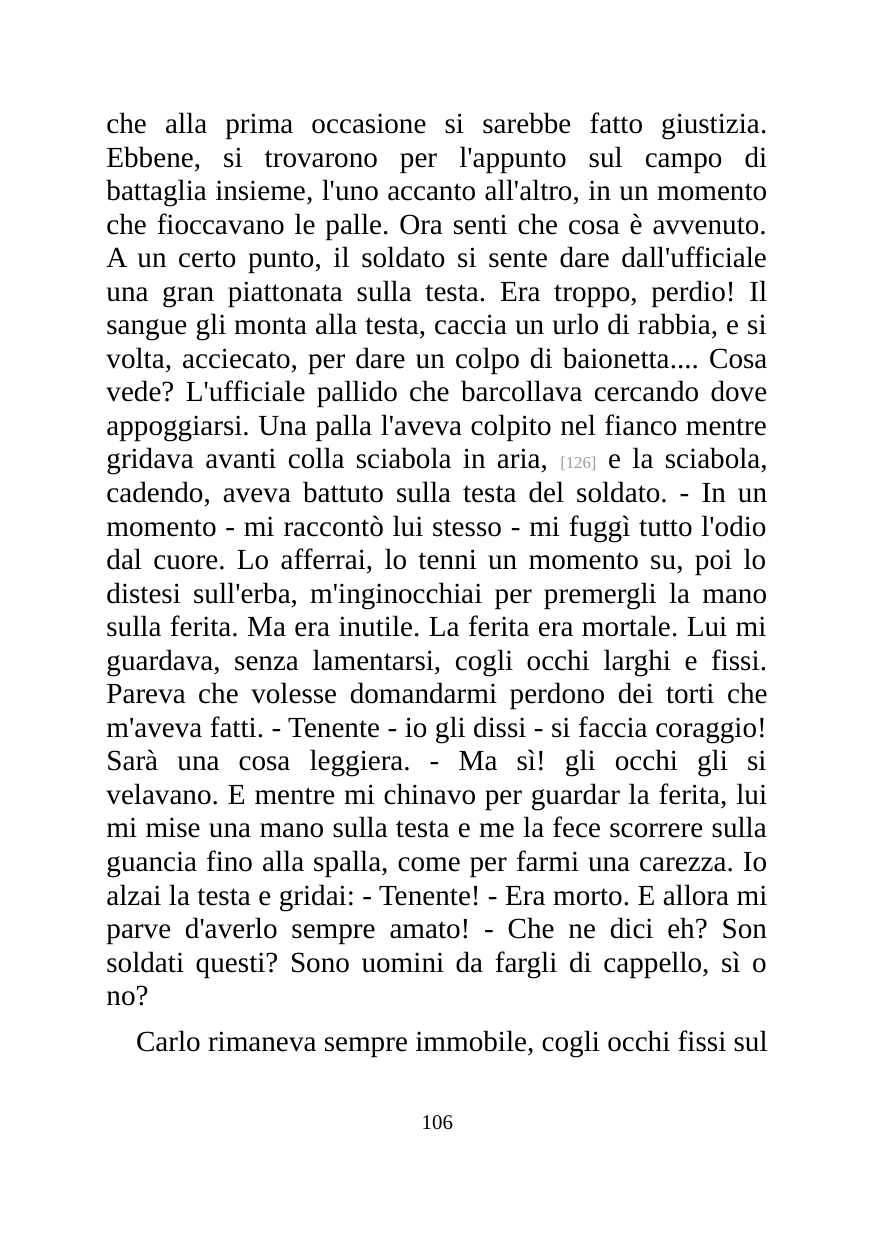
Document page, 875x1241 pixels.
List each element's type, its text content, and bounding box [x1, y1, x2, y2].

text Carlo rimaneva sempre immobile, cogli occhi fissi sul [106, 1024, 768, 1058]
text che alla prima occasione si sarebbe fatto giustizia. Ebbene, si trovarono per l'appunto sul campo di battaglia insieme, l'uno accanto all'altro, in un momento che fioccavano le palle. Ora senti che cosa è avvenuto. A un certo punto, il soldato si sente dare dall'ufficiale una gran piattonata sulla testa. Era troppo, perdio! Il sangue gli monta alla testa, caccia un urlo di rabbia, e si volta, acciecato, per dare un colpo di baionetta.... Cosa vede? L'ufficiale pallido che barcollava cercando dove appoggiarsi. Una palla l'aveva colpito nel fianco mentre gridava avanti colla sciabola in aria, [126] e la sciabola, cadendo, aveva battuto sulla testa del soldato. - In un momento - mi raccontò lui stesso - mi fuggì tutto l'odio dal cuore. Lo afferrai, lo tenni un momento su, poi lo distesi sull'erba, m'inginocchiai per premergli la mano sulla ferita. Ma era inutile. La ferita era mortale. Lui mi guardava, senza lamentarsi, cogli occhi larghi e fissi. Pareva che volesse domandarmi perdono dei torti che m'aveva fatti. - Tenente - io gli dissi - si faccia coraggio! Sarà una cosa leggiera. - Ma sì! gli occhi gli si velavano. E mentre mi chinavo per guardar la ferita, lui mi mise una mano sulla testa e me la fece scorrere sulla guancia fino alla spalla, come per farmi una carezza. Io alzai la testa e gridai: - Tenente! - Era morto. E allora mi parve d'averlo sempre amato! - Che ne dici eh? Son soldati questi? Sono uomini da fargli di cappello, sì o no? [106, 106, 768, 1012]
